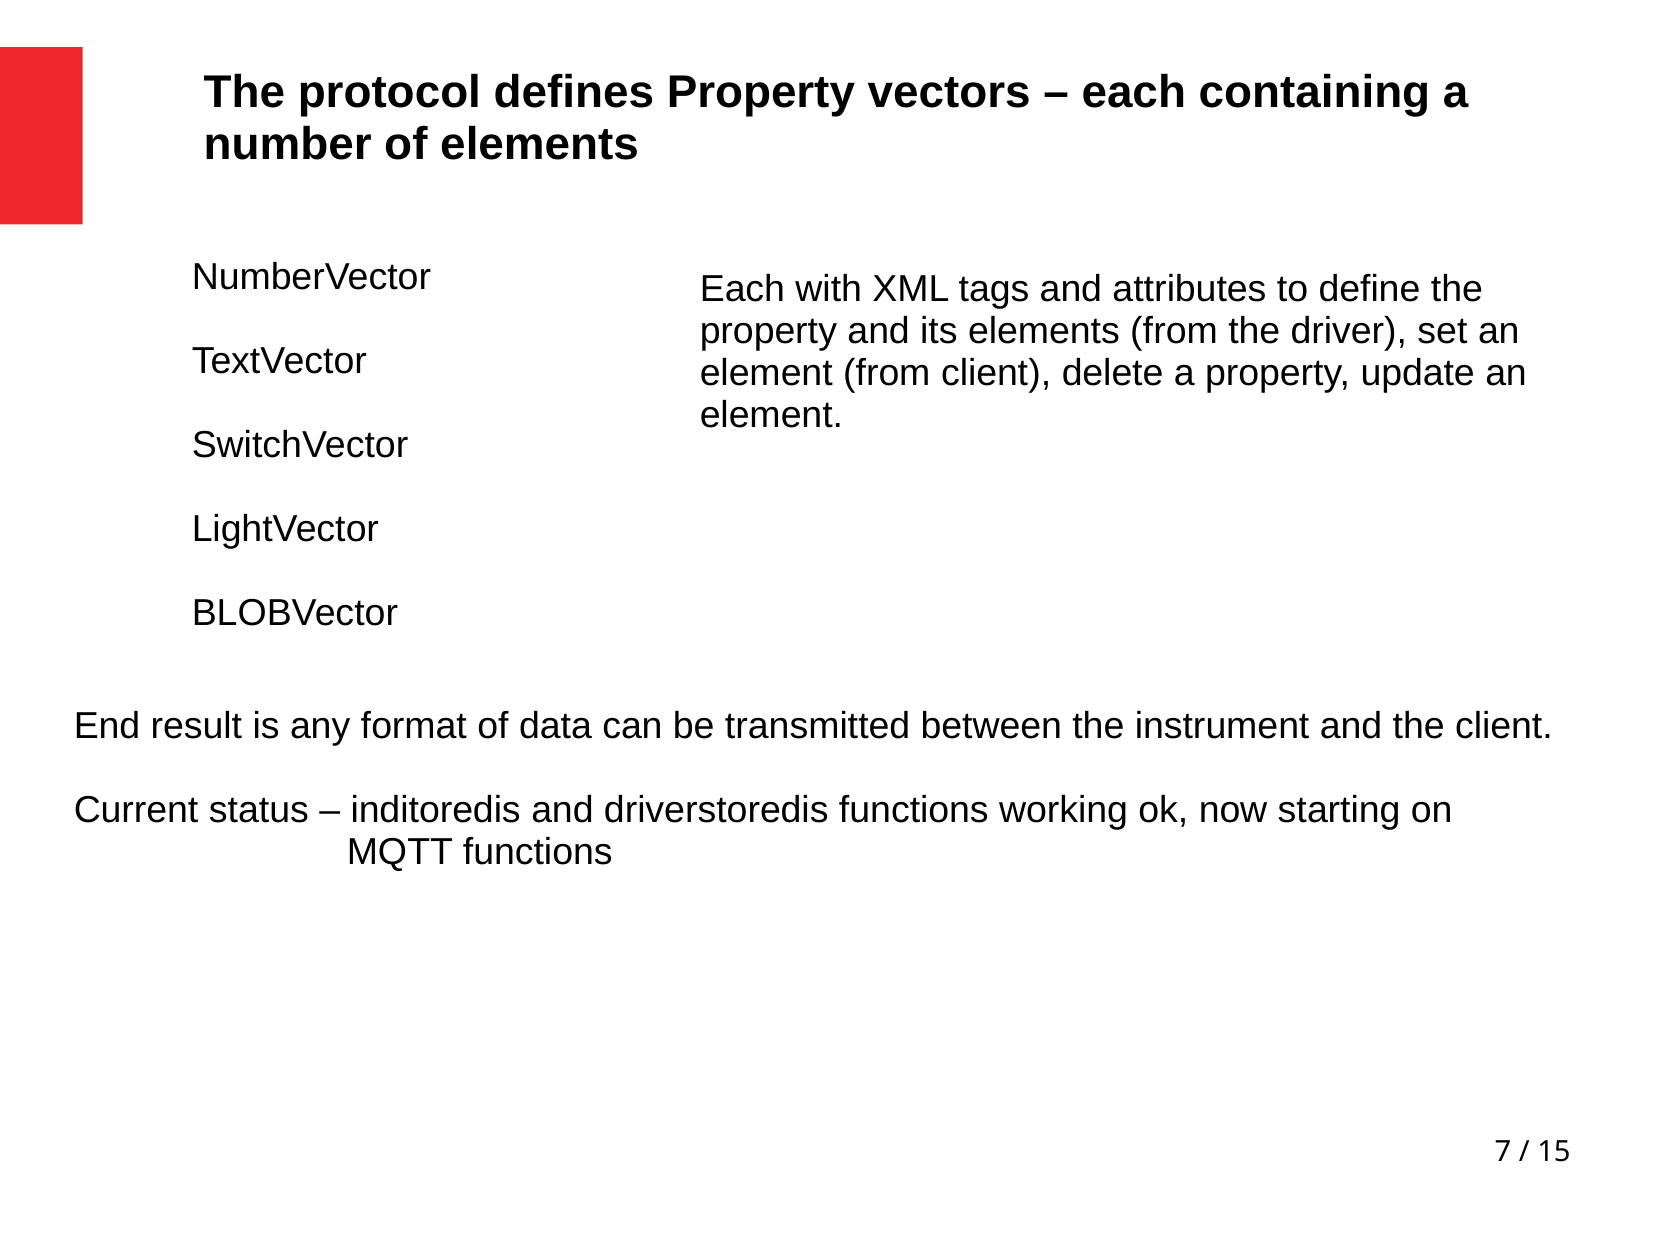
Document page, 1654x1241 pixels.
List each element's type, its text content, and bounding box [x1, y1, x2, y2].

text_box Each with XML tags and attributes to define the property and its elements (from the driver), set an element (from client), delete a property, update an element. [685, 259, 1571, 485]
text_box End result is any format of data can be transmitted between the instrument and the client. Current status – inditoredis and driverstoredis functions working ok, now starting on MQTT functions [59, 696, 1607, 1028]
text_box The protocol defines Property vectors – each containing a number of elements [188, 59, 1512, 177]
text_box NumberVector TextVector SwitchVector LightVector BLOBVector [177, 248, 473, 683]
